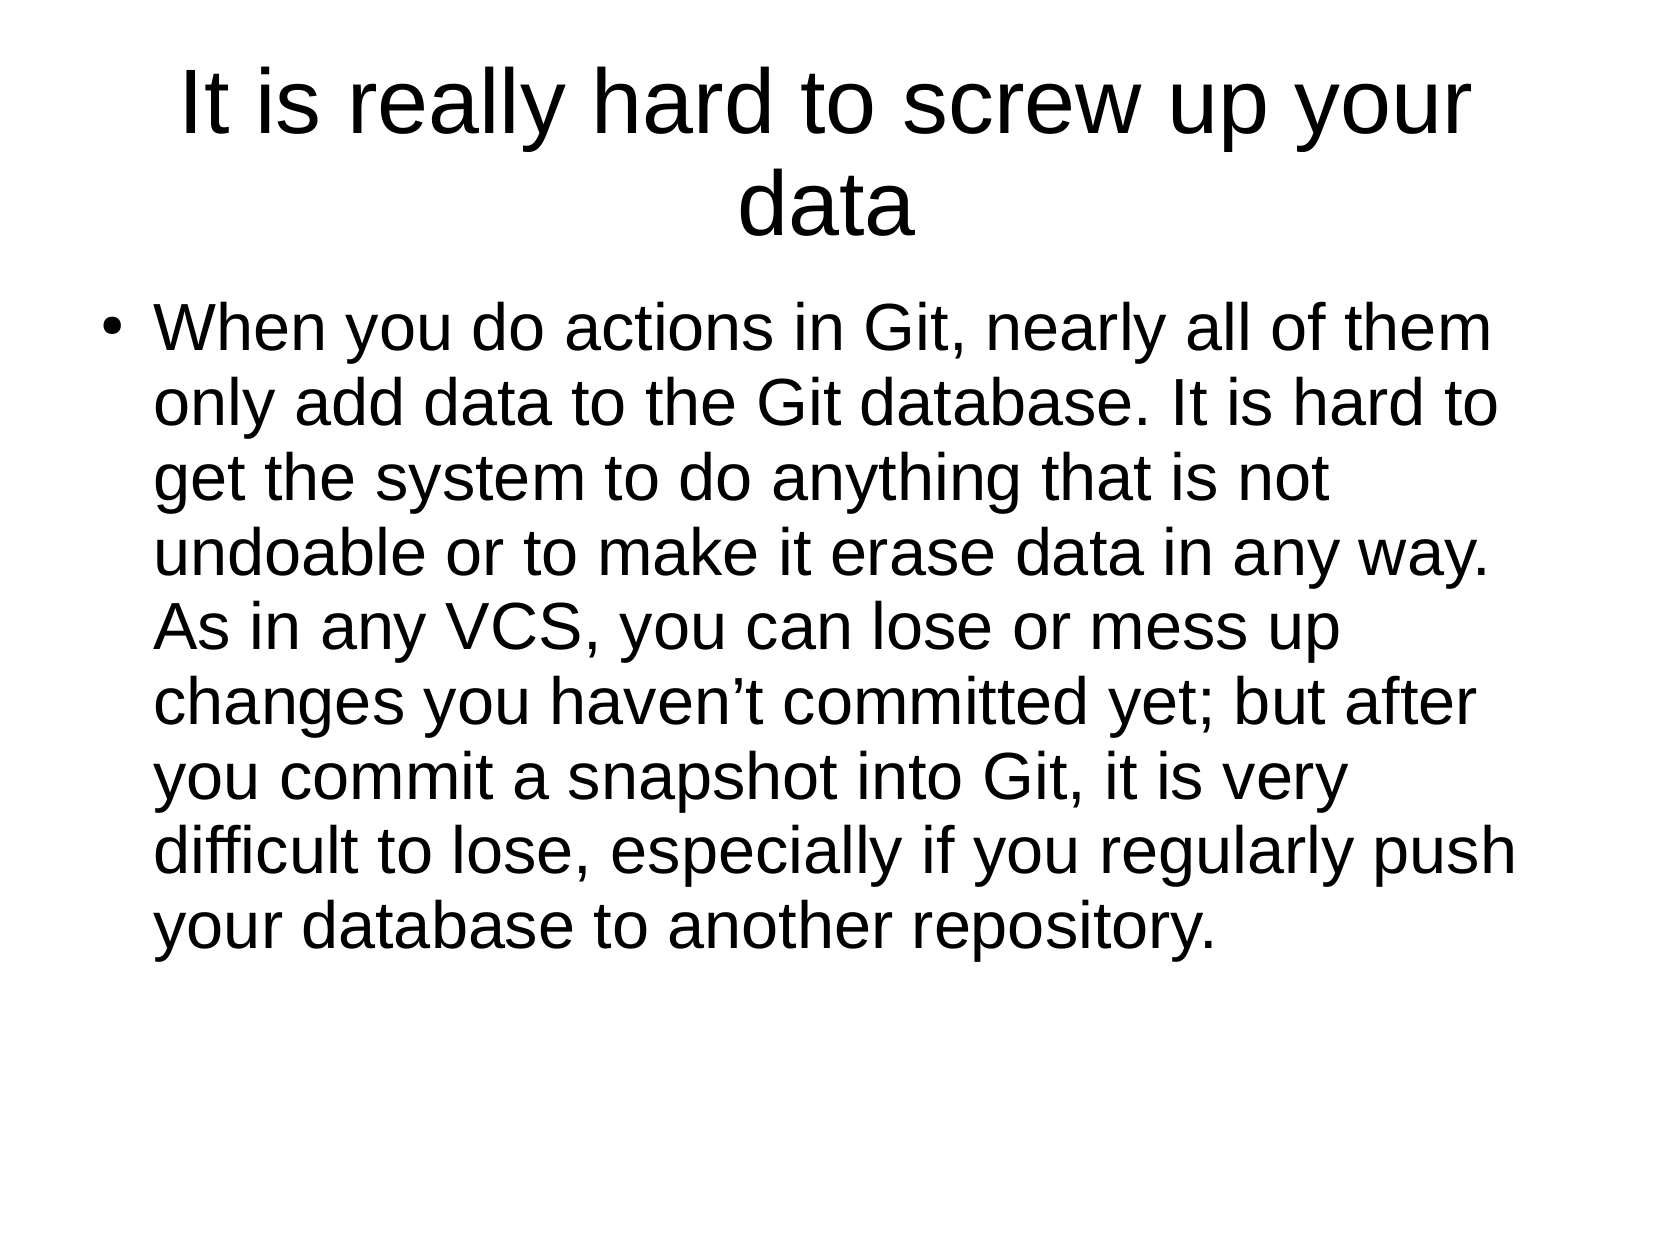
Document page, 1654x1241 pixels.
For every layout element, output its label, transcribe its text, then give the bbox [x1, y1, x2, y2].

title It is really hard to screw up your data [82, 49, 1571, 257]
list When you do actions in Git, nearly all of them only add data to the Git database. It is hard to get the system to do anything that is not undoable or to make it erase data in any way. As in any VCS, you can lose or mess up changes you haven’t committed yet; but after you commit a snapshot into Git, it is very difficult to lose, especially if you regularly push your database to another repository. [82, 290, 1571, 1010]
